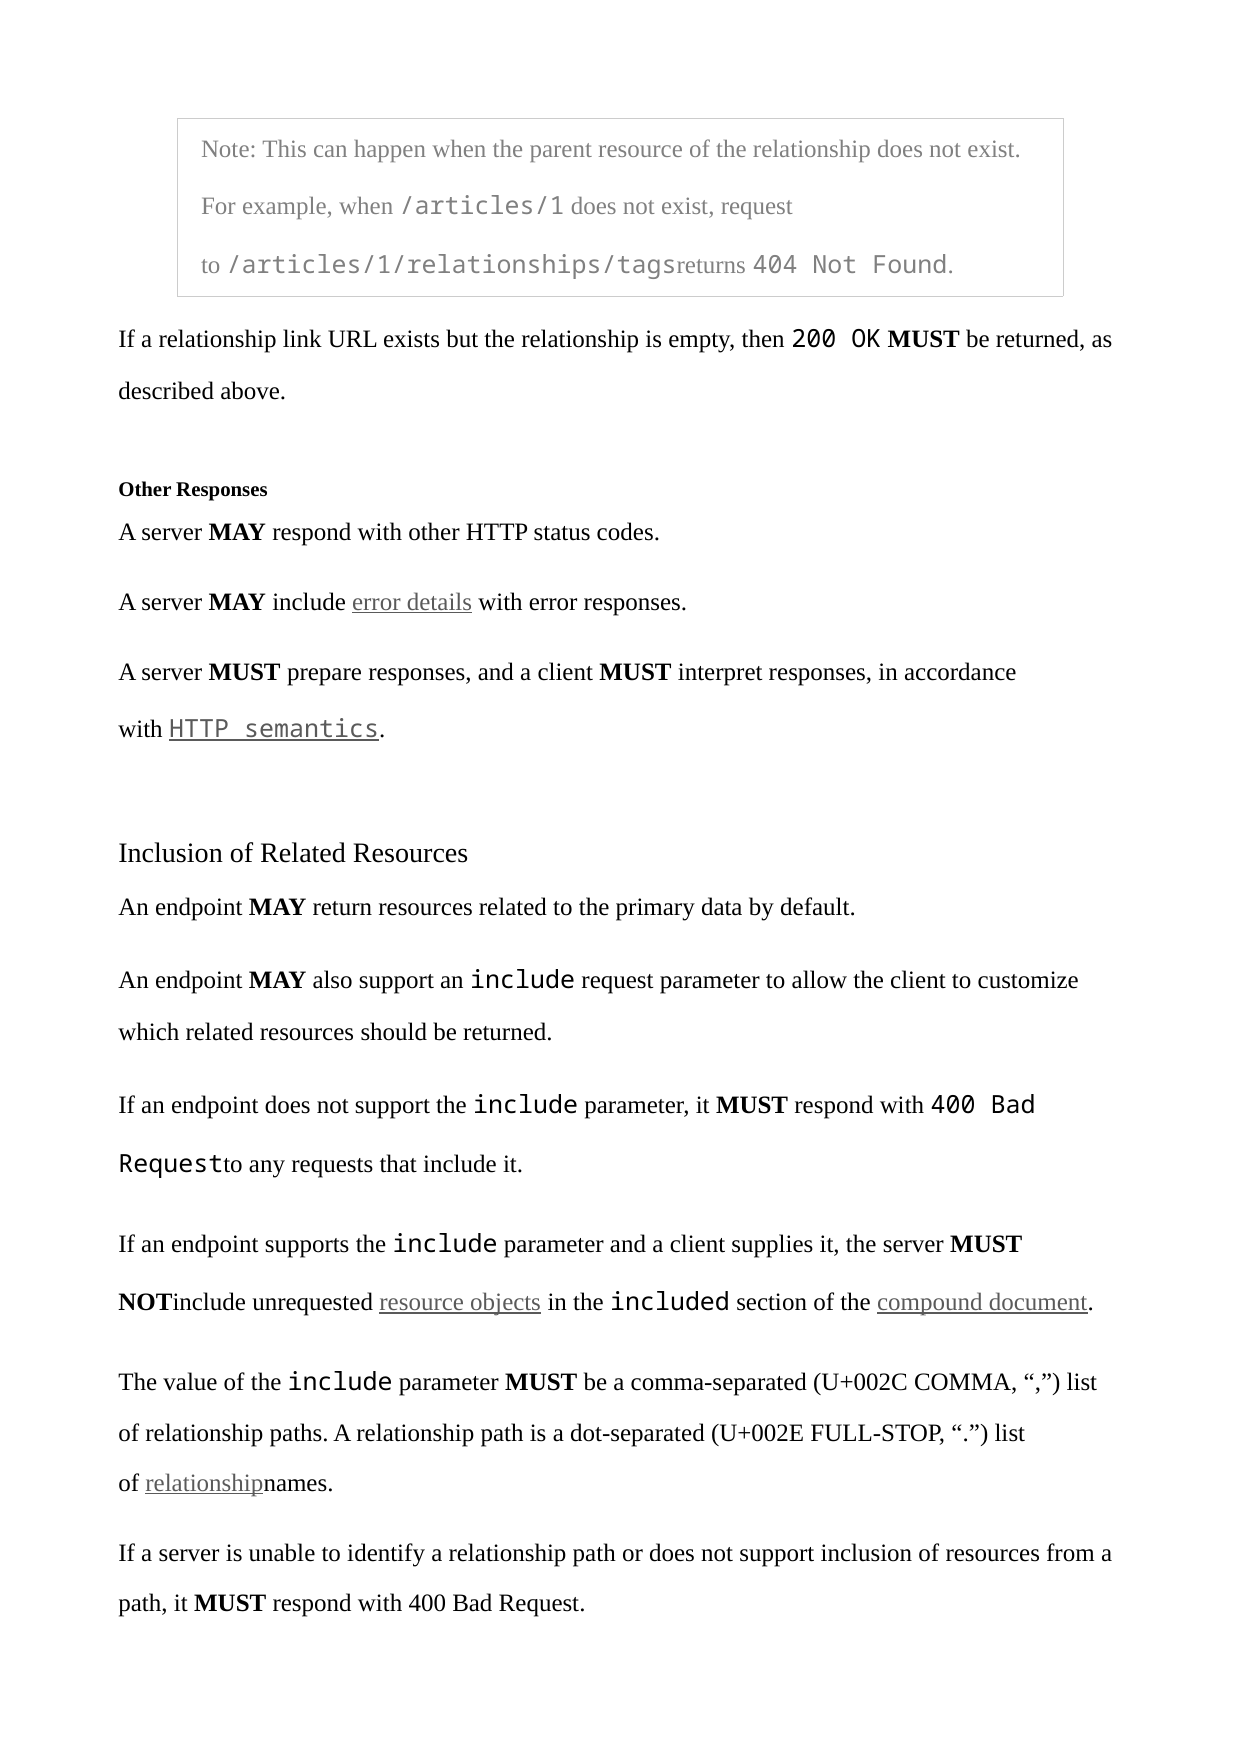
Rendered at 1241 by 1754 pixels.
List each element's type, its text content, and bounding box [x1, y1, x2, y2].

text Note: This can happen when the parent resource of the relationship does not exist. For example, when /articles/1 does not exist, request to /articles/1/relationships/tagsreturns 404 Not Found. [178, 119, 1063, 296]
text If a relationship link URL exists but the relationship is empty, then 200 OK MUST be returned, as described above. [118, 321, 1122, 404]
text An endpoint MAY return resources related to the primary data by default. [118, 892, 1122, 921]
text A server MUST prepare responses, and a client MUST interpret responses, in accordance with HTTP semantics. [118, 657, 1122, 744]
text If an endpoint supports the include parameter and a client supplies it, the server MUST NOTinclude unrequested resource objects in the included section of the compound document. [118, 1225, 1122, 1318]
text An endpoint MAY also support an include request parameter to allow the client to customize which related resources should be returned. [118, 962, 1122, 1046]
subtitle Other Responses [118, 477, 1122, 501]
text A server MAY include error details with error responses. [118, 587, 1122, 616]
text If a server is unable to identify a relationship path or does not support inclusion of resources from a path, it MUST respond with 400 Bad Request. [118, 1538, 1122, 1616]
text If an endpoint does not support the include parameter, it MUST respond with 400 Bad Requestto any requests that include it. [118, 1087, 1122, 1180]
text A server MAY respond with other HTTP status codes. [118, 517, 1122, 546]
text The value of the include parameter MUST be a comma-separated (U+002C COMMA, “,”) list of relationship paths. A relationship path is a dot-separated (U+002E FULL-STOP, “.”) list of relationshipnames. [118, 1363, 1122, 1497]
subtitle Inclusion of Related Resources [118, 836, 1122, 869]
